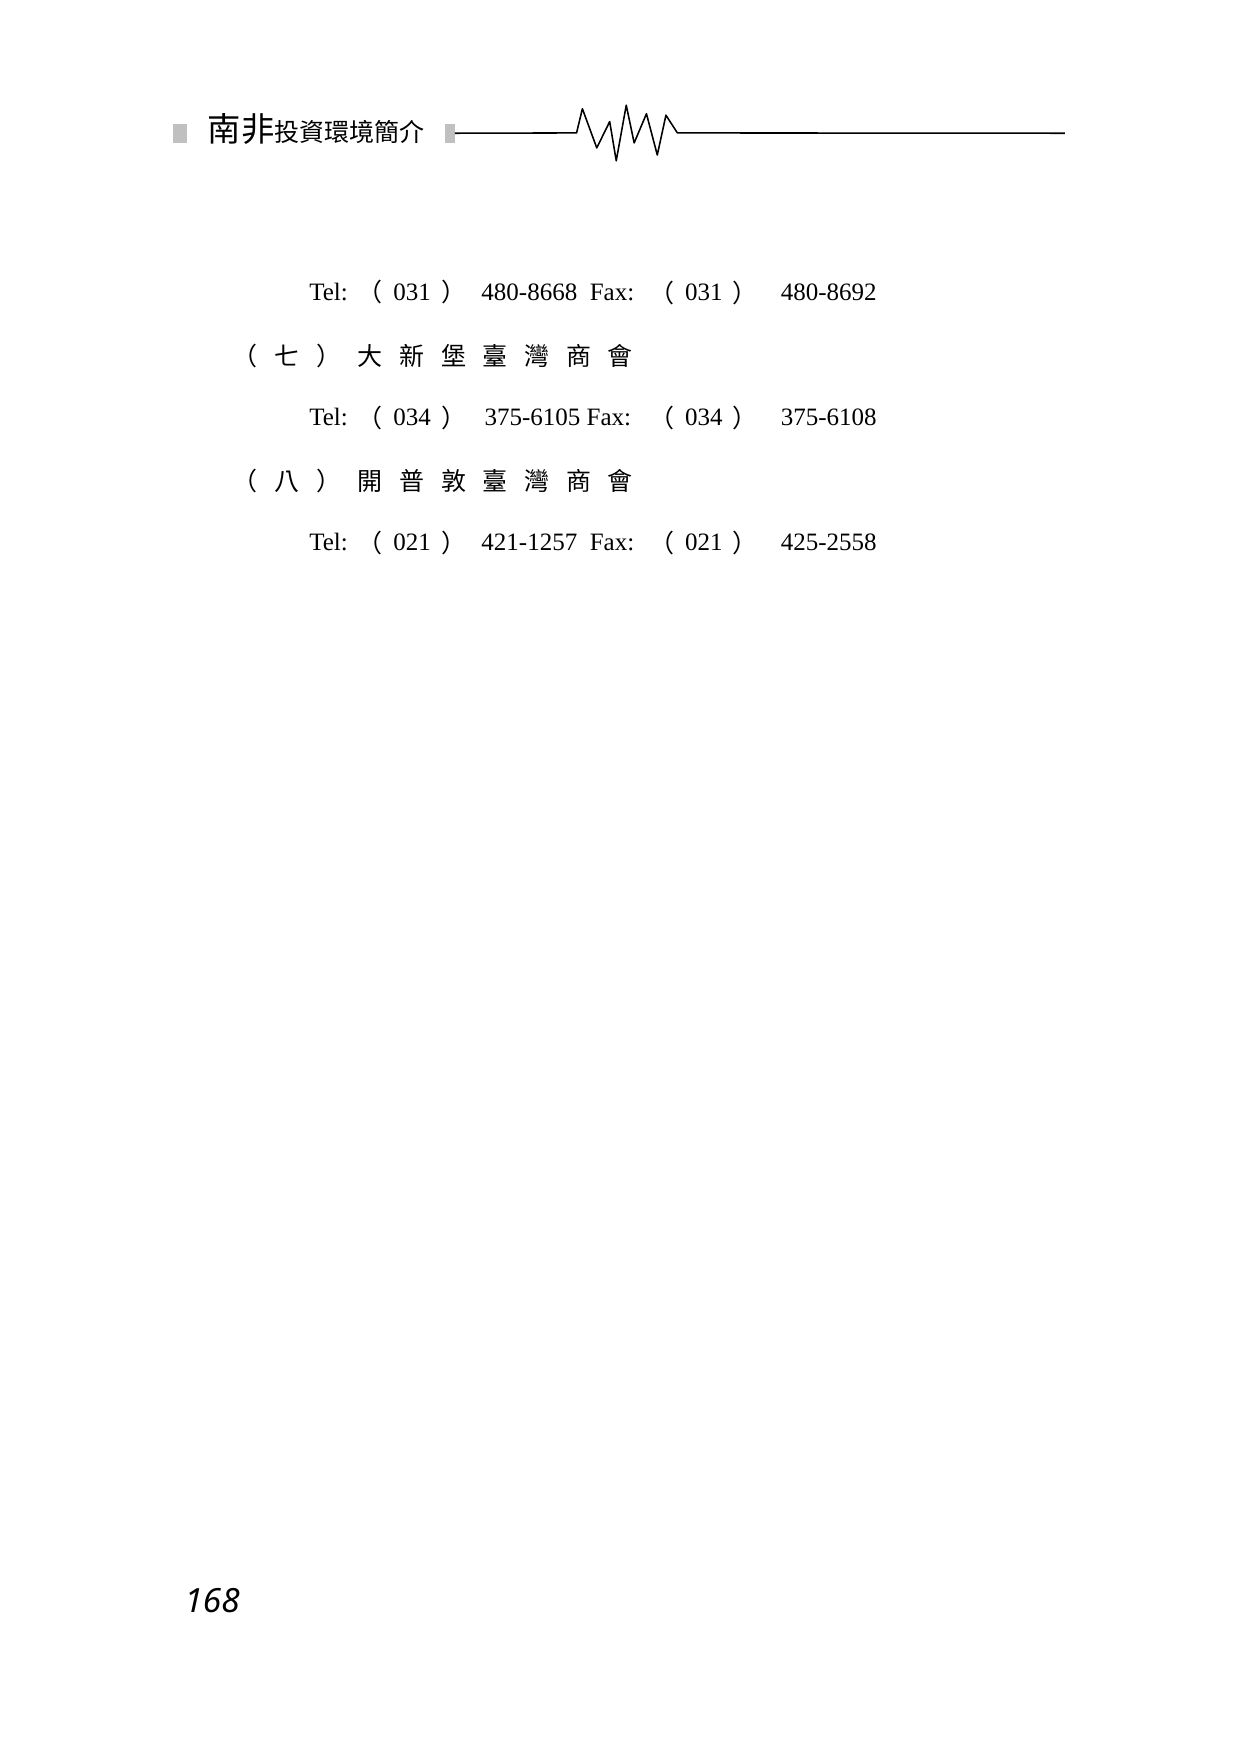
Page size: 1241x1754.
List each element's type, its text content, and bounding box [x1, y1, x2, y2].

text Tel:（021）421-1257 Fax:（021）425-2558 [281, 500, 1058, 563]
text Tel:（034）375-6105 Fax:（034）375-6108 [281, 375, 1058, 438]
text Tel:（031）480-8668 Fax:（031）480-8692 [281, 250, 1058, 313]
text （七）大新堡臺灣商會 [207, 313, 1058, 375]
text （八）開普敦臺灣商會 [207, 438, 1058, 500]
